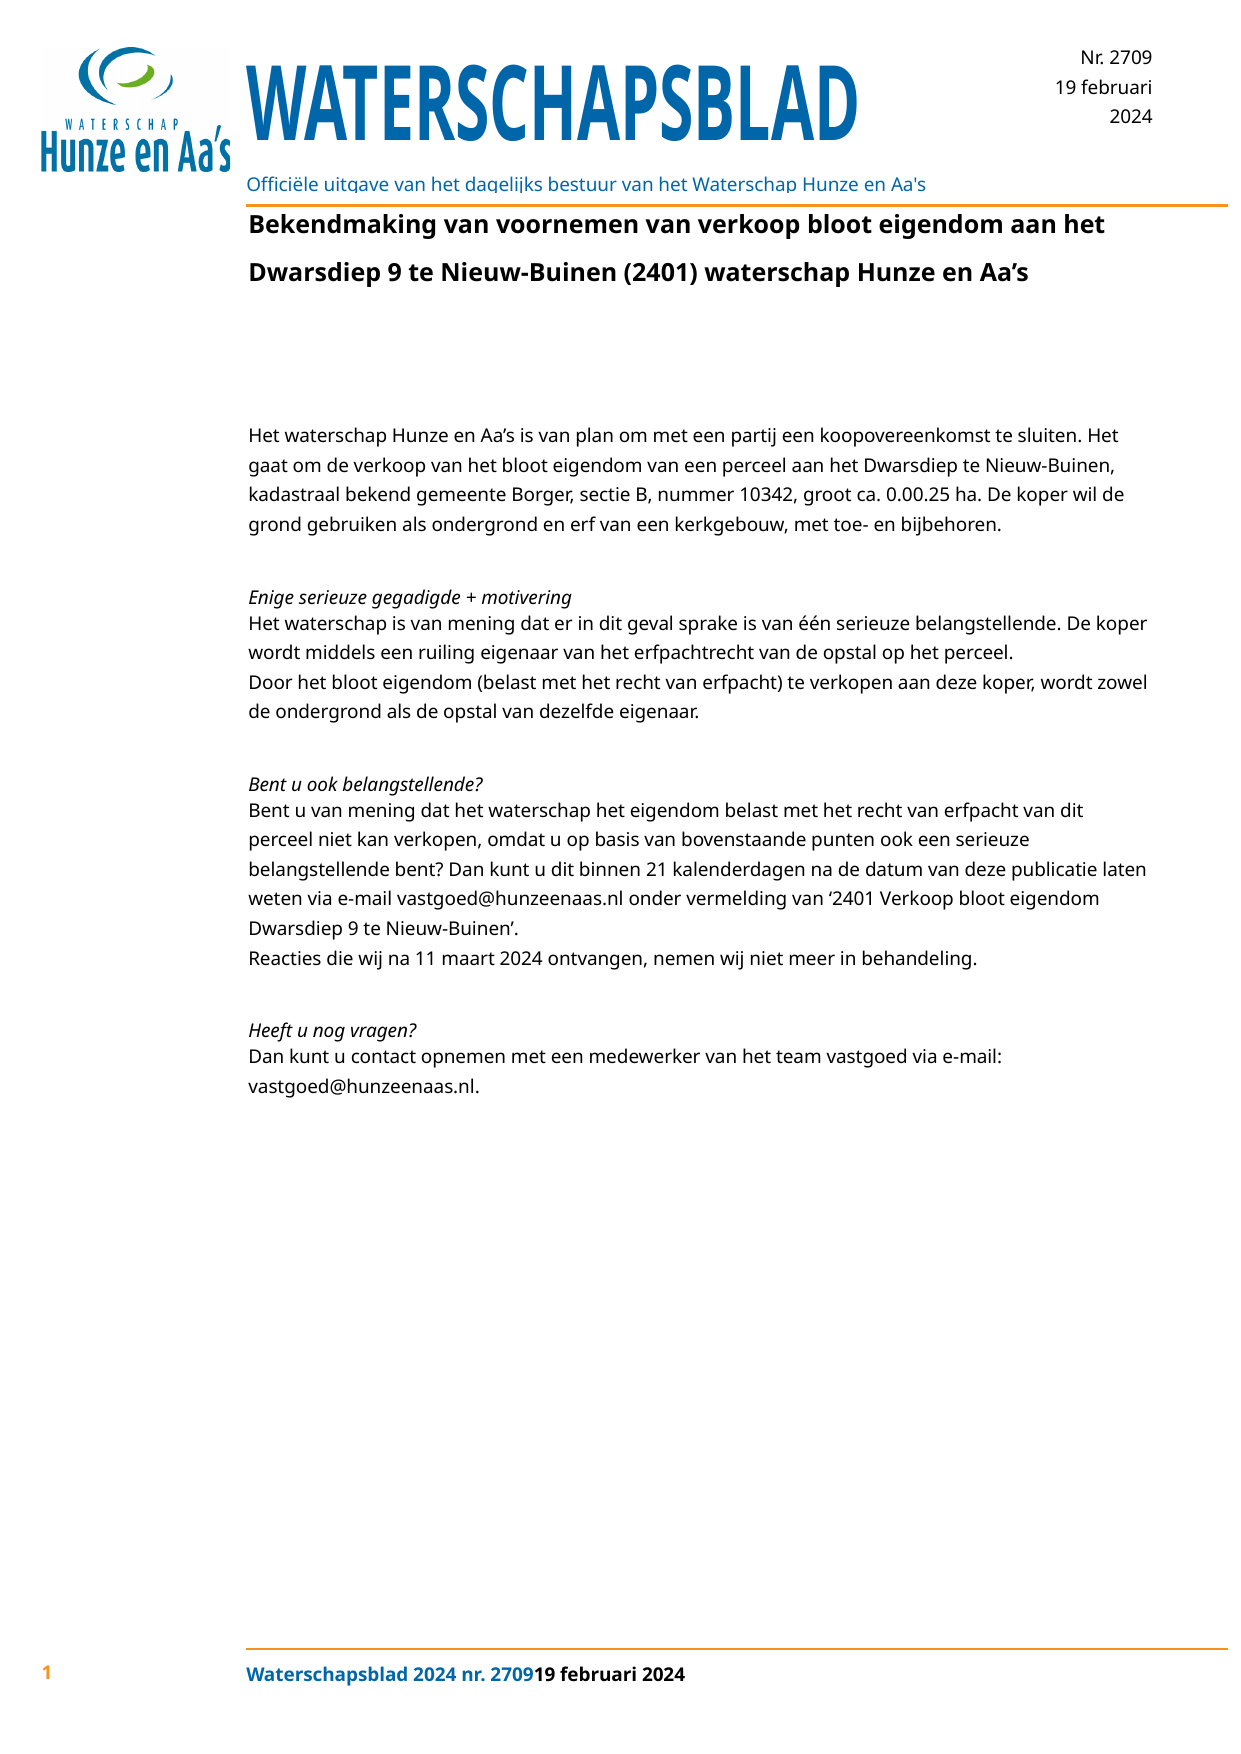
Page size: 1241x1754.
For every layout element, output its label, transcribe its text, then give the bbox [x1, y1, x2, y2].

picture [41, 47, 231, 172]
text Enige serieuze gegadigde + motivering [248, 584, 1152, 610]
text Bent u ook belangstellende? [248, 771, 1152, 797]
text Dan kunt u contact opnemen met een medewerker van het team vastgoed via e-mail: vastgoed@hunzeenaas.nl. [248, 1043, 1152, 1098]
text Reacties die wij na 11 maart 2024 ontvangen, nemen wij niet meer in behandeling. [248, 945, 1152, 971]
picture [47, 154, 51, 172]
text Bekendmaking van voornemen van verkoop bloot eigendom aan het Dwarsdiep 9 te Nieuw-Buinen (2401) waterschap Hunze en Aa’s [248, 207, 1152, 288]
picture [183, 163, 191, 172]
text Heeft u nog vragen? [248, 1017, 1152, 1043]
picture [226, 145, 231, 156]
text Door het bloot eigendom (belast met het recht van erfpacht) te verkopen aan deze koper, wordt zowel de ondergrond als de opstal van dezelfde eigenaar. [248, 669, 1152, 724]
text Het waterschap is van mening dat er in dit geval sprake is van één serieuze belangstellende. De koper wordt middels een ruiling eigenaar van het erfpachtrecht van de opstal op het perceel. [248, 610, 1152, 665]
text Bent u van mening dat het waterschap het eigendom belast met het recht van erfpacht van dit perceel niet kan verkopen, omdat u op basis van bovenstaande punten ook een serieuze belangstellende bent? Dan kunt u dit binnen 21 kalenderdagen na de datum van deze publicatie laten weten via e-mail vastgoed@hunzeenaas.nl onder vermelding van ‘2401 Verkoop bloot eigendom Dwarsdiep 9 te Nieuw-Buinen’. [248, 797, 1152, 941]
text Het waterschap Hunze en Aa’s is van plan om met een partij een koopovereenkomst te sluiten. Het gaat om de verkoop van het bloot eigendom van een perceel aan het Dwarsdiep te Nieuw-Buinen, kadastraal bekend gemeente Borger, sectie B, nummer 10342, groot ca. 0.00.25 ha. De koper wil de grond gebruiken als ondergrond en erf van een kerkgebouw, met toe- en bijbehoren. [248, 422, 1152, 537]
